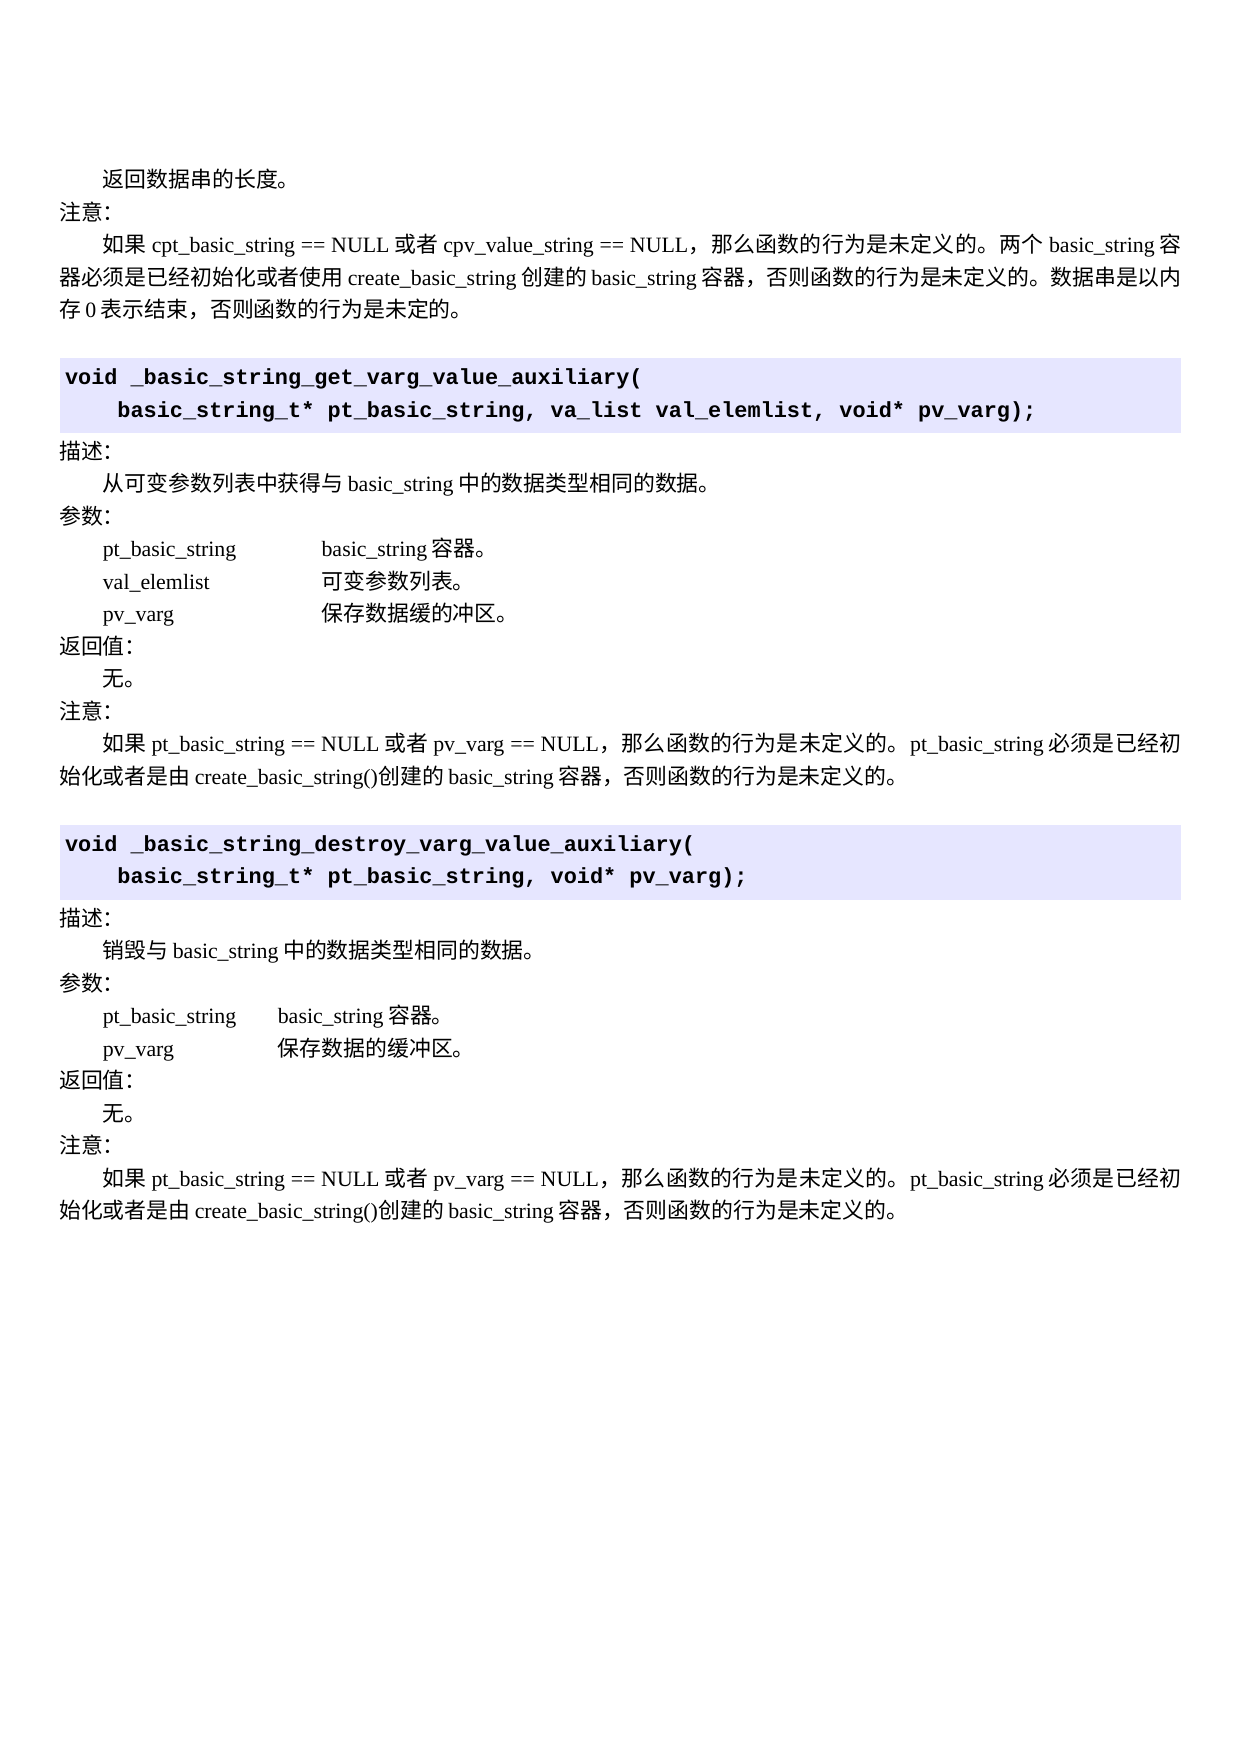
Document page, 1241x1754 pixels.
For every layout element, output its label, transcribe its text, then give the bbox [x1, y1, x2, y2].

text 注意： [59, 1128, 1181, 1160]
text pt_basic_string basic_string容器。 [59, 998, 1181, 1030]
text 返回数据串的长度。 [59, 162, 1181, 194]
text 描述： [59, 901, 1181, 933]
text 参数： [59, 498, 1181, 531]
text pv_varg 保存数据的缓冲区。 [59, 1030, 1181, 1063]
text 返回值： [59, 1063, 1181, 1095]
text val_elemlist 可变参数列表。 [59, 563, 1181, 596]
text 注意： [59, 194, 1181, 227]
text 从可变参数列表中获得与basic_string中的数据类型相同的数据。 [59, 466, 1181, 498]
table_header void _basic_string_get_varg_value_auxiliary( basic_string_t* pt_basic_string, va_list val_elemlist, void* pv_varg); [60, 358, 1181, 433]
text 返回值： [59, 628, 1181, 661]
text 无。 [59, 661, 1181, 693]
text pt_basic_string basic_string容器。 [59, 531, 1181, 563]
text pv_varg 保存数据缓的冲区。 [59, 596, 1181, 628]
text 如果cpt_basic_string == NULL或者cpv_value_string == NULL，那么函数的行为是未定义的。两个basic_string容器必须是已经初始化或者使用create_basic_string创建的basic_string容器，否则函数的行为是未定义的。数据串是以内存0表示结束，否则函数的行为是未定的。 [59, 227, 1181, 324]
text 销毁与basic_string中的数据类型相同的数据。 [59, 933, 1181, 965]
table_header void _basic_string_destroy_varg_value_auxiliary( basic_string_t* pt_basic_string, void* pv_varg); [60, 825, 1181, 900]
text 注意： [59, 693, 1181, 726]
text 描述： [59, 435, 1181, 466]
text 如果pt_basic_string == NULL或者pv_varg == NULL，那么函数的行为是未定义的。pt_basic_string必须是已经初始化或者是由create_basic_string()创建的basic_string容器，否则函数的行为是未定义的。 [59, 1160, 1181, 1225]
text 参数： [59, 965, 1181, 998]
text 无。 [59, 1095, 1181, 1128]
text 如果pt_basic_string == NULL或者pv_varg == NULL，那么函数的行为是未定义的。pt_basic_string必须是已经初始化或者是由create_basic_string()创建的basic_string容器，否则函数的行为是未定义的。 [59, 726, 1181, 791]
